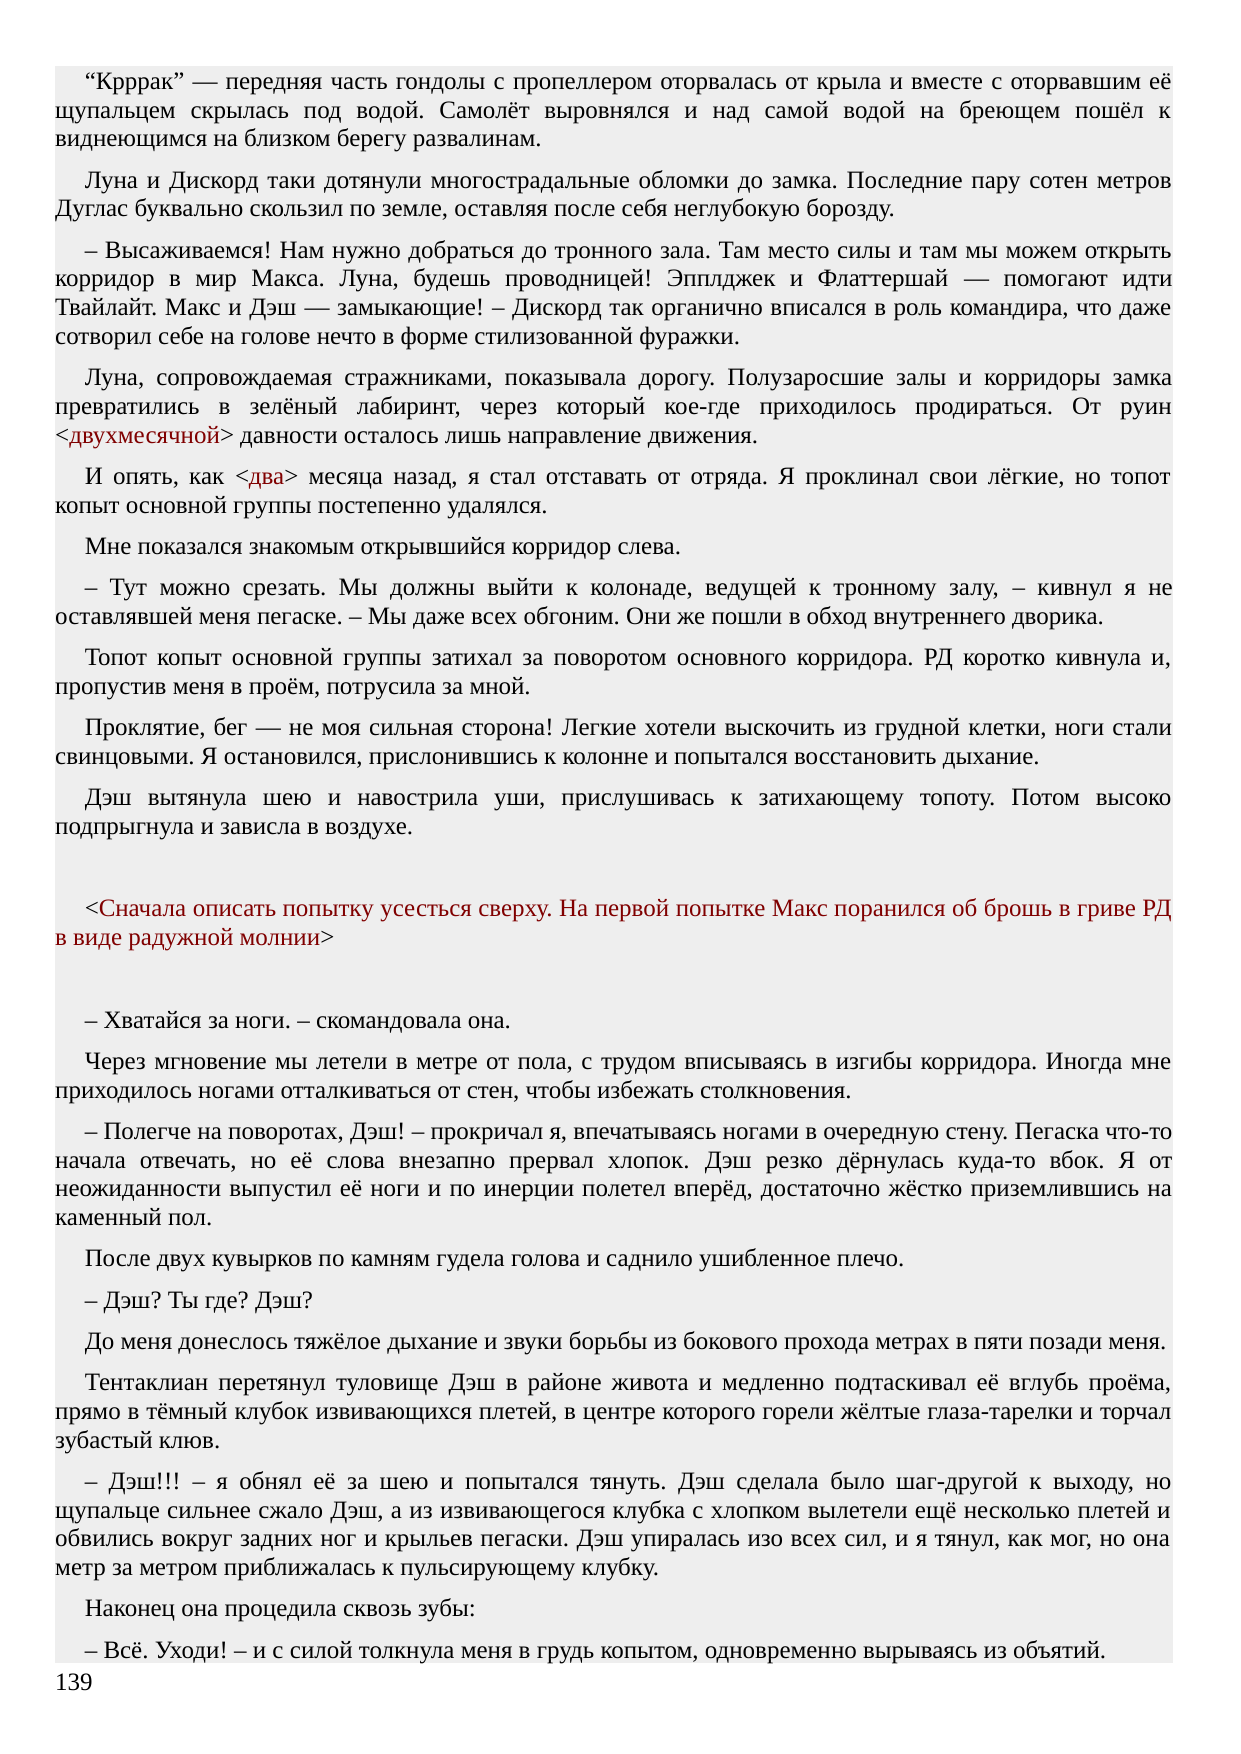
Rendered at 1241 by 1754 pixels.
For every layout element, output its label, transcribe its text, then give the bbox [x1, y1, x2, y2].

text Тентаклиан перетянул туловище Дэш в районе живота и медленно подтаскивал её вглубь проёма, прямо в тёмный клубок извивающихся плетей, в центре которого горели жёлтые глаза-тарелки и торчал зубастый клюв. [55, 1367, 1173, 1453]
text Наконец она процедила сквозь зубы: [55, 1593, 1173, 1622]
text Мне показался знакомым открывшийся корридор слева. [55, 531, 1173, 560]
text До меня донеслось тяжёлое дыхание и звуки борьбы из бокового прохода метрах в пяти позади меня. [55, 1326, 1173, 1355]
text Луна и Дискорд таки дотянули многострадальные обломки до замка. Последние пару сотен метров Дуглас буквально скользил по земле, оставляя после себя неглубокую борозду. [55, 165, 1173, 222]
text – Дэш!!! – я обнял её за шею и попытался тянуть. Дэш сделала было шаг-другой к выходу, но щупальце сильнее сжало Дэш, а из извивающегося клубка с хлопком вылетели ещё несколько плетей и обвились вокруг задних ног и крыльев пегаски. Дэш упиралась изо всех сил, и я тянул, как мог, но она метр за метром приближалась к пульсирующему клубку. [55, 1466, 1173, 1581]
text И опять, как <два> месяца назад, я стал отставать от отряда. Я проклинал свои лёгкие, но топот копыт основной группы постепенно удалялся. [55, 461, 1173, 518]
text Дэш вытянула шею и навострила уши, прислушивась к затихающему топоту. Потом высоко подпрыгнула и зависла в воздухе. [55, 782, 1173, 840]
text “Крррак” — передняя часть гондолы с пропеллером оторвалась от крыла и вместе с оторвавшим её щупальцем скрылась под водой. Самолёт выровнялся и над самой водой на бреющем пошёл к виднеющимся на близком берегу развалинам. [55, 66, 1173, 152]
text – Высаживаемся! Нам нужно добраться до тронного зала. Там место силы и там мы можем открыть корридор в мир Макса. Луна, будешь проводницей! Эпплджек и Флаттершай — помогают идти Твайлайт. Макс и Дэш — замыкающие! – Дискорд так органично вписался в роль командира, что даже сотворил себе на голове нечто в форме стилизованной фуражки. [55, 235, 1173, 350]
text – Полегче на поворотах, Дэш! – прокричал я, впечатываясь ногами в очередную стену. Пегаска что-то начала отвечать, но её слова внезапно прервал хлопок. Дэш резко дёрнулась куда-то вбок. Я от неожиданности выпустил её ноги и по инерции полетел вперёд, достаточно жёстко приземлившись на каменный пол. [55, 1116, 1173, 1231]
text После двух кувырков по камням гудела голова и саднило ушибленное плечо. [55, 1243, 1173, 1272]
text Луна, сопровождаемая стражниками, показывала дорогу. Полузаросшие залы и корридоры замка превратились в зелёный лабиринт, через который кое-где приходилось продираться. От руин <двухмесячной> давности осталось лишь направление движения. [55, 362, 1173, 448]
text Проклятие, бег — не моя сильная сторона! Легкие хотели выскочить из грудной клетки, ноги стали свинцовыми. Я остановился, прислонившись к колонне и попытался восстановить дыхание. [55, 712, 1173, 770]
text <Cначала описать попытку усесться сверху. На первой попытке Макс поранился об брошь в гриве РД в виде радужной молнии> [55, 893, 1173, 951]
text – Хватайся за ноги. – скомандовала она. [55, 1005, 1173, 1033]
text Через мгновение мы летели в метре от пола, с трудом вписываясь в изгибы корридора. Иногда мне приходилось ногами отталкиваться от стен, чтобы избежать столкновения. [55, 1046, 1173, 1103]
text – Всё. Уходи! – и с силой толкнула меня в грудь копытом, одновременно вырываясь из объятий. [55, 1635, 1173, 1663]
text – Дэш? Ты где? Дэш? [55, 1285, 1173, 1313]
text – Тут можно срезать. Мы должны выйти к колонаде, ведущей к тронному залу, – кивнул я не оставлявшей меня пегаске. – Мы даже всех обгоним. Они же пошли в обход внутреннего дворика. [55, 572, 1173, 630]
text Топот копыт основной группы затихал за поворотом основного корридора. РД коротко кивнула и, пропустив меня в проём, потрусила за мной. [55, 642, 1173, 700]
